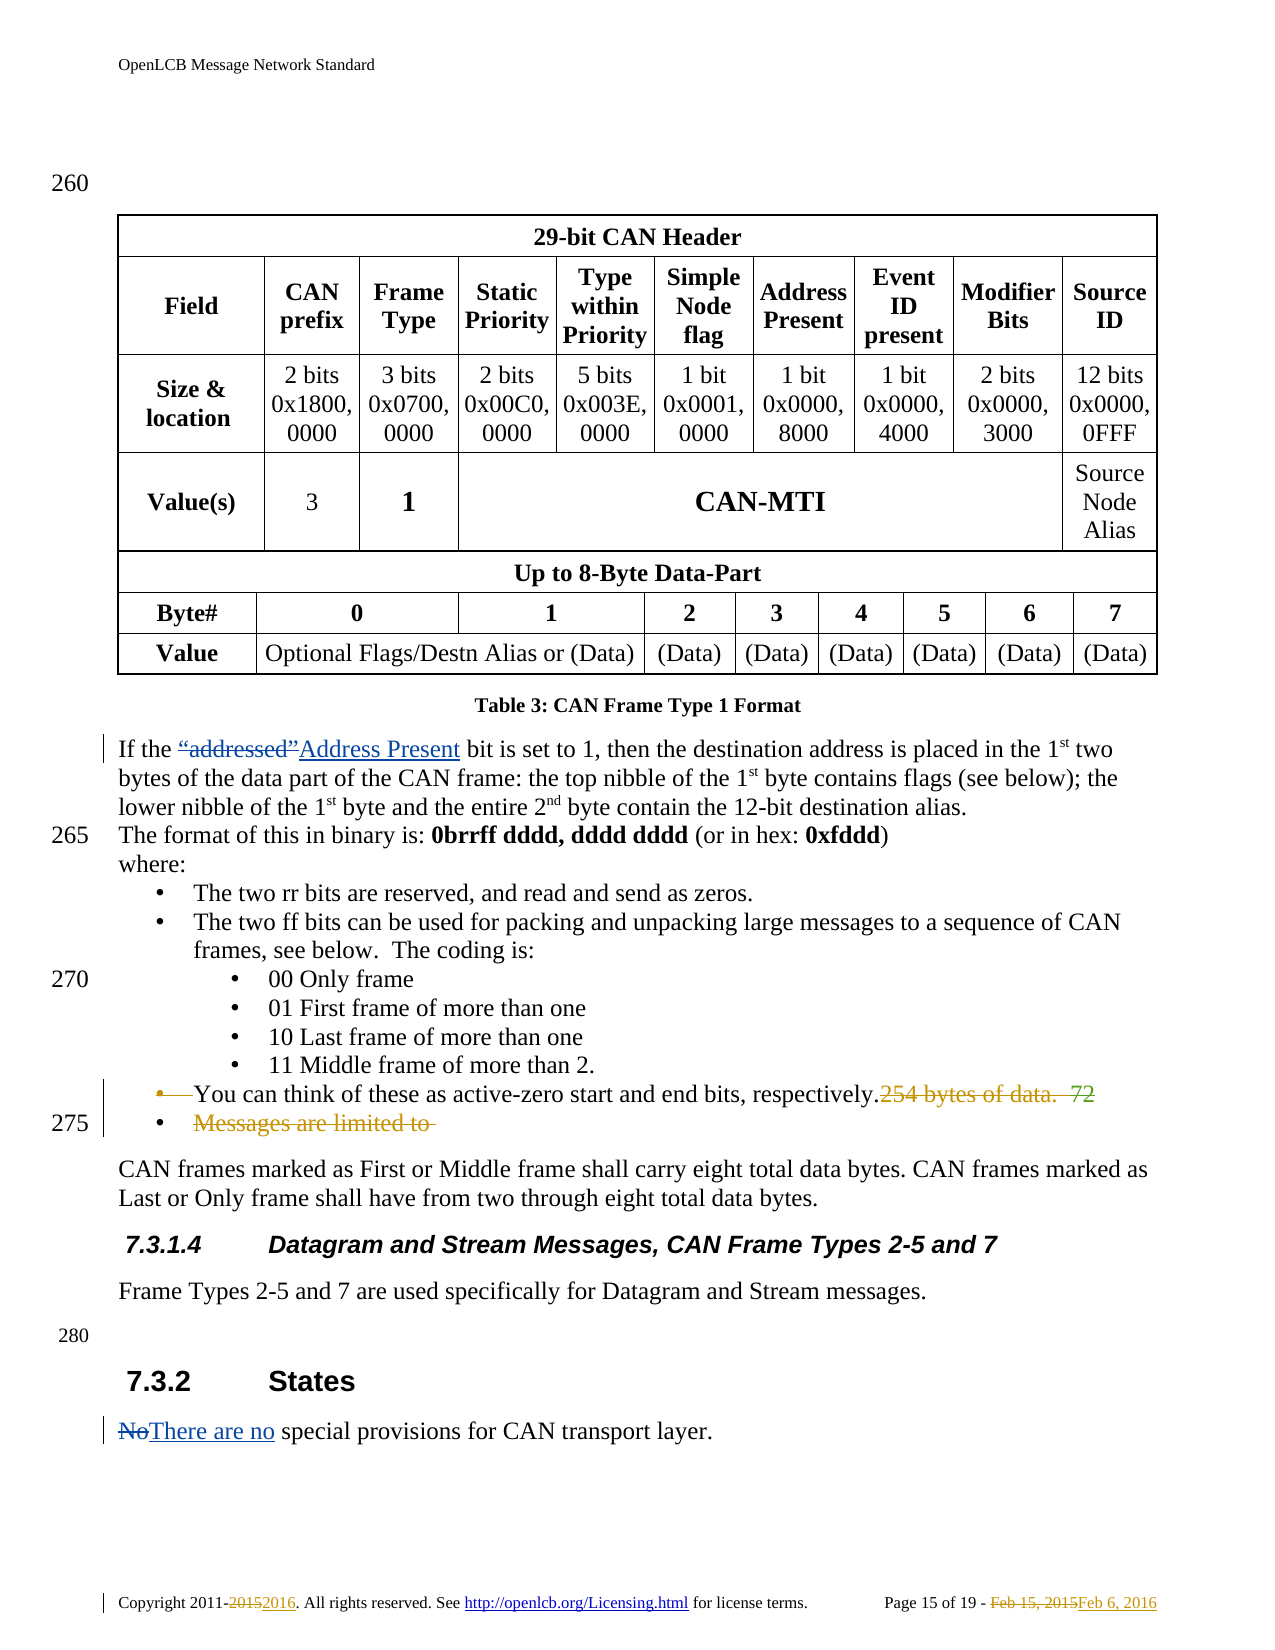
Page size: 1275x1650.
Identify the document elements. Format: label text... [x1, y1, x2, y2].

table_cell Static Priority [459, 257, 556, 354]
table_cell Byte# [119, 593, 256, 632]
table_cell Value(s) [119, 453, 264, 550]
table_cell Type within Priority [557, 257, 654, 354]
table_cell Address Present [754, 257, 854, 354]
table_cell 2 bits 0x00C0, 0000 [459, 355, 556, 452]
list You can think of these as active-zero start and end bits, respectively. [156, 1079, 1157, 1108]
text If the Address Present bit is set to 1, then the destination address is placed in the 1st two bytes of the data part of the CAN frame: the top nibble of the 1st byte contains flags (see below); the lower nibble of the 1st byte and the entire 2nd byte contain the 12-bit destination alias. [118, 734, 1157, 821]
table_cell 1 [360, 453, 458, 550]
table_cell Size & location [119, 355, 264, 452]
text There are no special provisions for CAN transport layer. [118, 1416, 1157, 1444]
table_cell Source ID [1063, 257, 1156, 354]
table_cell 5 bits 0x003E, 0000 [557, 355, 654, 452]
table_cell (Data) [1074, 634, 1156, 673]
table_cell 2 bits 0x1800, 0000 [265, 355, 359, 452]
table_cell Event ID present [855, 257, 953, 354]
table_cell Value [119, 634, 256, 673]
table_cell Simple Node flag [655, 257, 753, 354]
table_header 29-bit CAN Header [119, 216, 1156, 256]
table_cell (Data) [645, 634, 735, 673]
list 10 Last frame of more than one [231, 1022, 1157, 1051]
text Frame Types 2-5 and 7 are used specifically for Datagram and Stream messages. [118, 1276, 1157, 1305]
text CAN frames marked as First or Middle frame shall carry eight total data bytes. CAN frames marked as Last or Only frame shall have from two through eight total data bytes. [118, 1154, 1157, 1212]
table_cell 3 [736, 593, 818, 632]
list The two rr bits are reserved, and read and send as zeros. [156, 878, 1157, 907]
table_cell 3 [265, 453, 359, 550]
table_cell 12 bits 0x0000,0FFF [1063, 355, 1156, 452]
table_cell 1 [459, 593, 644, 632]
table_cell 2 bits 0x0000, 3000 [954, 355, 1062, 452]
table_cell (Data) [819, 634, 903, 673]
table_cell Modifier Bits [954, 257, 1062, 354]
table_cell (Data) [904, 634, 985, 673]
list 00 Only frame [231, 964, 1157, 993]
text The format of this in binary is: 0brrff dddd, dddd dddd (or in hex: 0xfddd) where: [118, 821, 1157, 878]
table_cell 6 [986, 593, 1073, 632]
table_cell Field [119, 257, 264, 354]
text Table 3: CAN Frame Type 1 Format [118, 693, 1157, 717]
table_cell CAN prefix [265, 257, 359, 354]
table_cell 1 bit 0x0000, 8000 [754, 355, 854, 452]
list 01 First frame of more than one [231, 993, 1157, 1022]
subtitle Datagram and Stream Messages, CAN Frame Types 2-5 and 7 [118, 1230, 1157, 1258]
table_cell 5 [904, 593, 985, 632]
table_cell 1 bit 0x0001,0000 [655, 355, 753, 452]
subtitle States [118, 1364, 1157, 1398]
table_cell Frame Type [360, 257, 458, 354]
table_cell 7 [1074, 593, 1156, 632]
list 11 Middle frame of more than 2. [231, 1051, 1157, 1079]
table_cell CAN-MTI [459, 453, 1062, 550]
table_cell Optional Flags/Destn Alias or (Data) [257, 634, 644, 673]
table_cell 2 [645, 593, 735, 632]
table_cell 3 bits 0x0700, 0000 [360, 355, 458, 452]
table_cell (Data) [986, 634, 1073, 673]
table_cell 1 bit 0x0000,4000 [855, 355, 953, 452]
table_cell Up to 8-Byte Data-Part [119, 552, 1156, 592]
table_cell Source Node Alias [1063, 453, 1156, 550]
table_cell 0 [257, 593, 458, 632]
table_cell (Data) [736, 634, 818, 673]
list The two ff bits can be used for packing and unpacking large messages to a sequence of CAN frames, see below. The coding is: [156, 907, 1157, 964]
table_cell 4 [819, 593, 903, 632]
